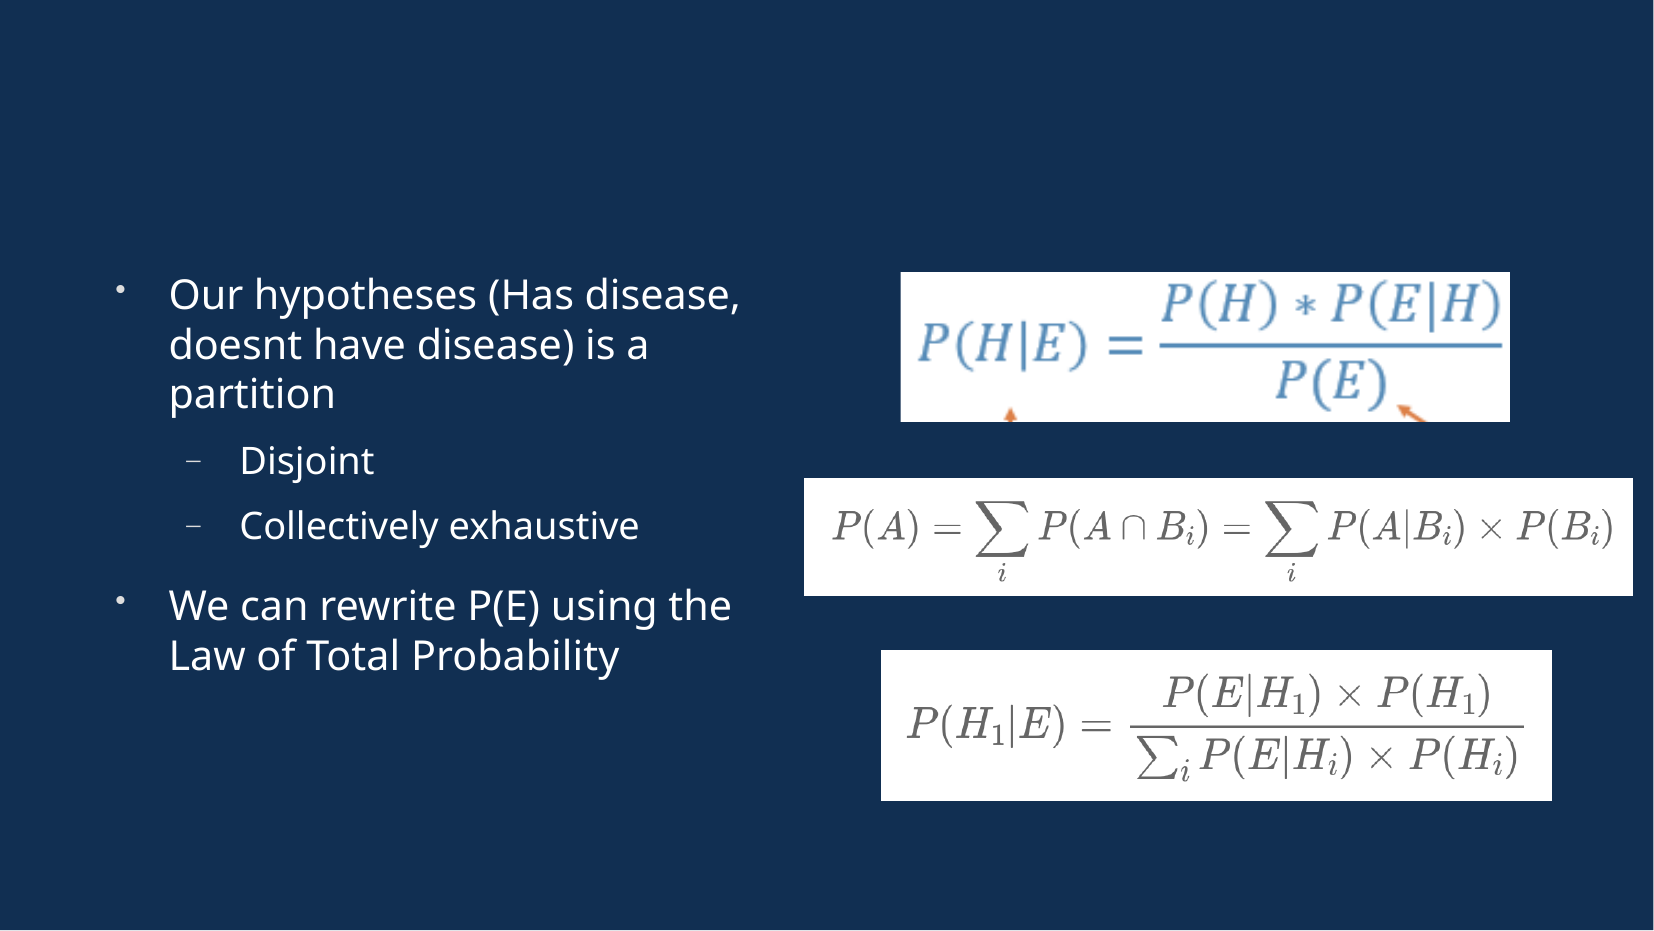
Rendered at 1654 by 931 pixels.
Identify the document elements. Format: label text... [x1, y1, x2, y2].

list Our hypotheses (Has disease, doesnt have disease) is a partition Disjoint Collectively exhaustive We can rewrite P(E) using the Law of Total Probability [97, 268, 813, 806]
picture [881, 650, 1552, 801]
picture [900, 272, 1510, 422]
picture [804, 478, 1633, 596]
